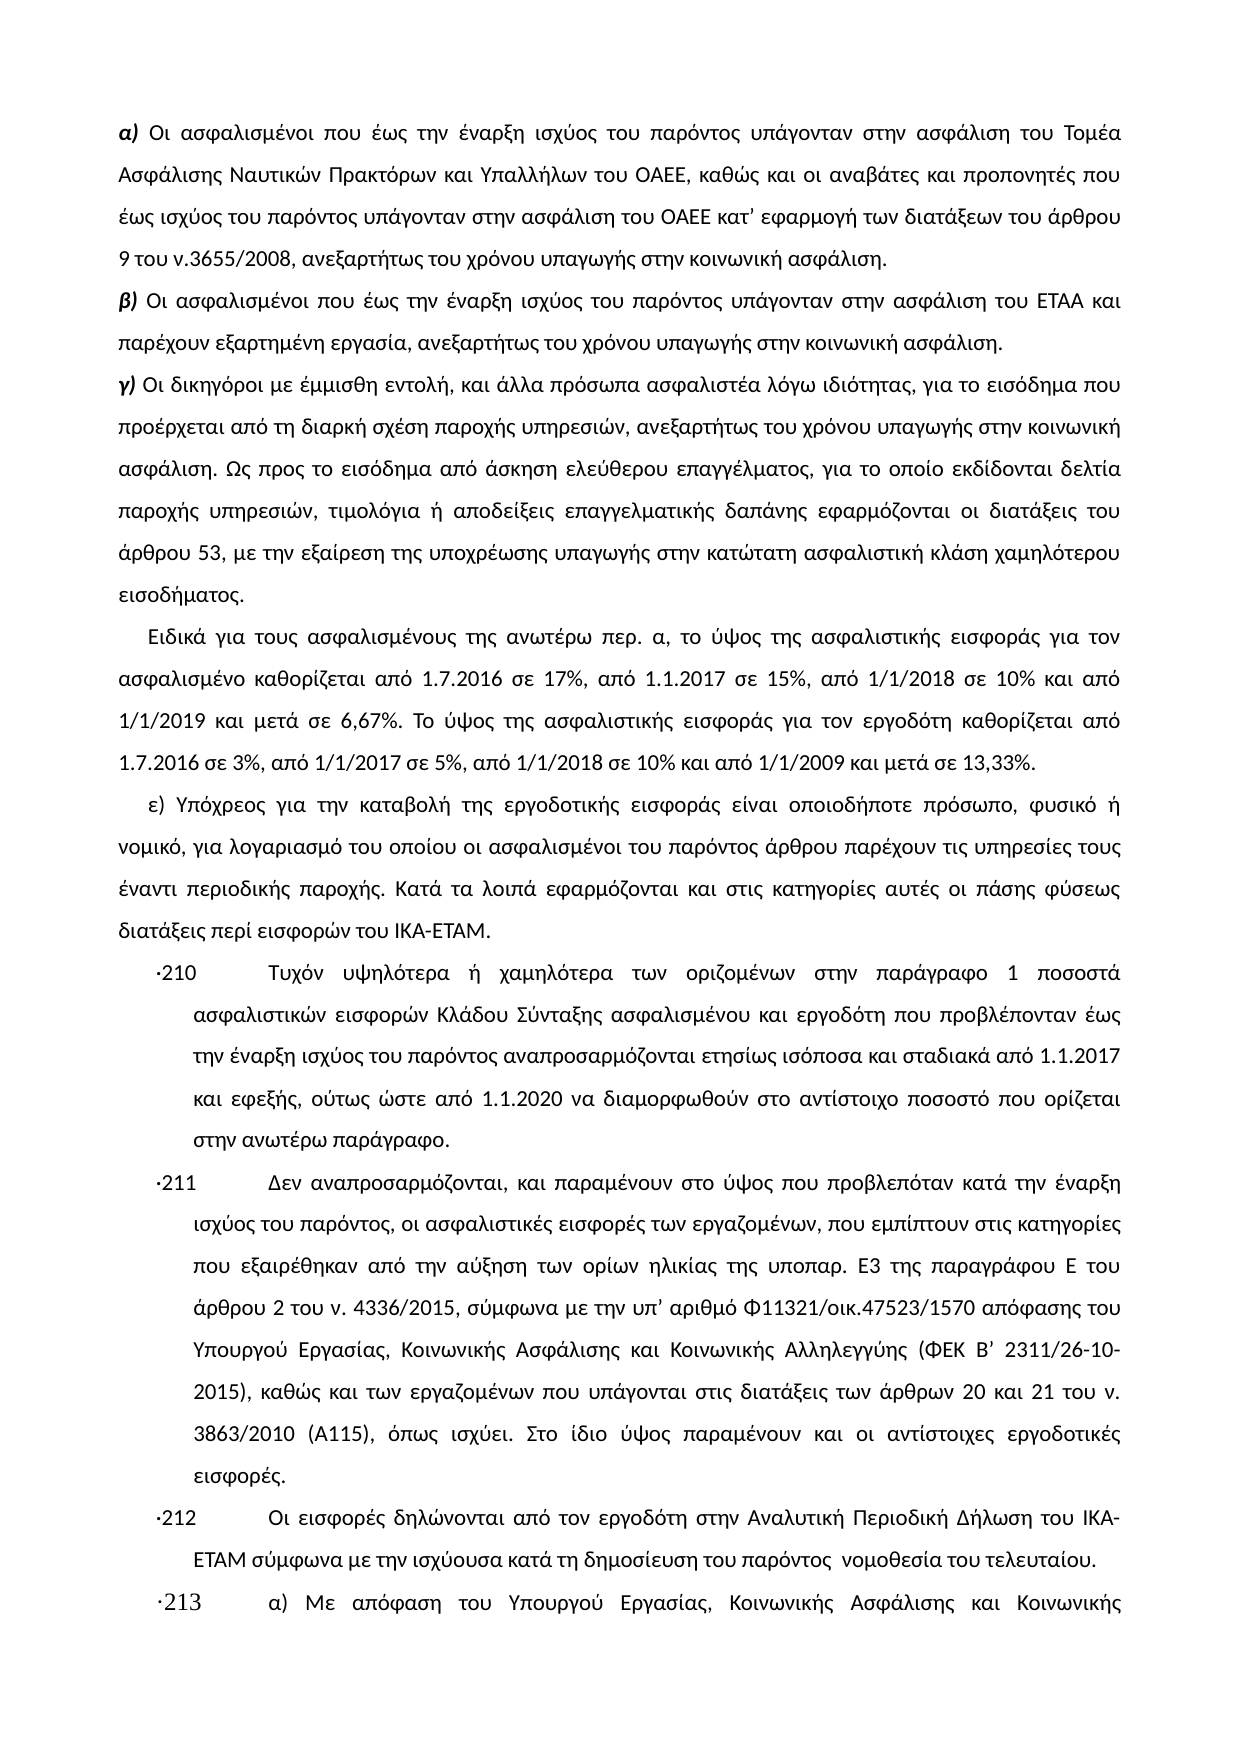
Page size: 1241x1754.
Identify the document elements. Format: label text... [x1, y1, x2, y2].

text γ) Οι δικηγόροι με έμμισθη εντολή, και άλλα πρόσωπα ασφαλιστέα λόγω ιδιότητας, για το εισόδημα που προέρχεται από τη διαρκή σχέση παροχής υπηρεσιών, ανεξαρτήτως του χρόνου υπαγωγής στην κοινωνική ασφάλιση. Ως προς το εισόδημα από άσκηση ελεύθερου επαγγέλματος, για το οποίο εκδίδονται δελτία παροχής υπηρεσιών, τιμολόγια ή αποδείξεις επαγγελματικής δαπάνης εφαρμόζονται οι διατάξεις του άρθρου 53, με την εξαίρεση της υποχρέωσης υπαγωγής στην κατώτατη ασφαλιστική κλάση χαμηλότερου εισοδήματος. [118, 370, 1122, 608]
list α) Με απόφαση του Υπουργού Εργασίας, Κοινωνικής Ασφάλισης και Κοινωνικής [156, 1587, 1122, 1616]
list Δεν αναπροσαρμόζονται, και παραμένουν στο ύψος που προβλεπόταν κατά την έναρξη ισχύος του παρόντος, οι ασφαλιστικές εισφορές των εργαζομένων, που εμπίπτουν στις κατηγορίες που εξαιρέθηκαν από την αύξηση των ορίων ηλικίας της υποπαρ. Ε3 της παραγράφου Ε του άρθρου 2 του ν. 4336/2015, σύμφωνα με την υπ’ αριθμό Φ11321/οικ.47523/1570 απόφασης του Υπουργού Εργασίας, Κοινωνικής Ασφάλισης και Κοινωνικής Αλληλεγγύης (ΦΕΚ Β’ 2311/26-10-2015), καθώς και των εργαζομένων που υπάγονται στις διατάξεις των άρθρων 20 και 21 του ν. 3863/2010 (Α115), όπως ισχύει. Στο ίδιο ύψος παραμένουν και οι αντίστοιχες εργοδοτικές εισφορές. [156, 1168, 1122, 1489]
list Οι εισφορές δηλώνονται από τον εργοδότη στην Αναλυτική Περιοδική Δήλωση του ΙΚΑ-ΕΤΑΜ σύμφωνα με την ισχύουσα κατά τη δημοσίευση του παρόντος νομοθεσία του τελευταίου. [156, 1503, 1122, 1573]
text α) Οι ασφαλισμένοι που έως την έναρξη ισχύος του παρόντος υπάγονταν στην ασφάλιση του Τομέα Ασφάλισης Ναυτικών Πρακτόρων και Υπαλλήλων του ΟΑΕΕ, καθώς και οι αναβάτες και προπονητές που έως ισχύος του παρόντος υπάγονταν στην ασφάλιση του ΟΑΕΕ κατ’ εφαρμογή των διατάξεων του άρθρου 9 του ν.3655/2008, ανεξαρτήτως του χρόνου υπαγωγής στην κοινωνική ασφάλιση. [118, 118, 1122, 272]
text Ειδικά για τους ασφαλισμένους της ανωτέρω περ. α, το ύψος της ασφαλιστικής εισφοράς για τον ασφαλισμένο καθορίζεται από 1.7.2016 σε 17%, από 1.1.2017 σε 15%, από 1/1/2018 σε 10% και από 1/1/2019 και μετά σε 6,67%. Το ύψος της ασφαλιστικής εισφοράς για τον εργοδότη καθορίζεται από 1.7.2016 σε 3%, από 1/1/2017 σε 5%, από 1/1/2018 σε 10% και από 1/1/2009 και μετά σε 13,33%. [118, 622, 1122, 776]
text ε) Υπόχρεος για την καταβολή της εργοδοτικής εισφοράς είναι οποιοδήποτε πρόσωπο, φυσικό ή νομικό, για λογαριασμό του οποίου οι ασφαλισμένοι του παρόντος άρθρου παρέχουν τις υπηρεσίες τους έναντι περιοδικής παροχής. Κατά τα λοιπά εφαρμόζονται και στις κατηγορίες αυτές οι πάσης φύσεως διατάξεις περί εισφορών του ΙΚΑ-ΕΤΑΜ. [118, 790, 1122, 944]
text β) Οι ασφαλισμένοι που έως την έναρξη ισχύος του παρόντος υπάγονταν στην ασφάλιση του ΕΤΑΑ και παρέχουν εξαρτημένη εργασία, ανεξαρτήτως του χρόνου υπαγωγής στην κοινωνική ασφάλιση. [118, 286, 1122, 356]
list Τυχόν υψηλότερα ή χαμηλότερα των οριζομένων στην παράγραφο 1 ποσοστά ασφαλιστικών εισφορών Κλάδου Σύνταξης ασφαλισμένου και εργοδότη που προβλέπονταν έως την έναρξη ισχύος του παρόντος αναπροσαρμόζονται ετησίως ισόποσα και σταδιακά από 1.1.2017 και εφεξής, ούτως ώστε από 1.1.2020 να διαμορφωθούν στο αντίστοιχο ποσοστό που ορίζεται στην ανωτέρω παράγραφο. [156, 958, 1122, 1154]
